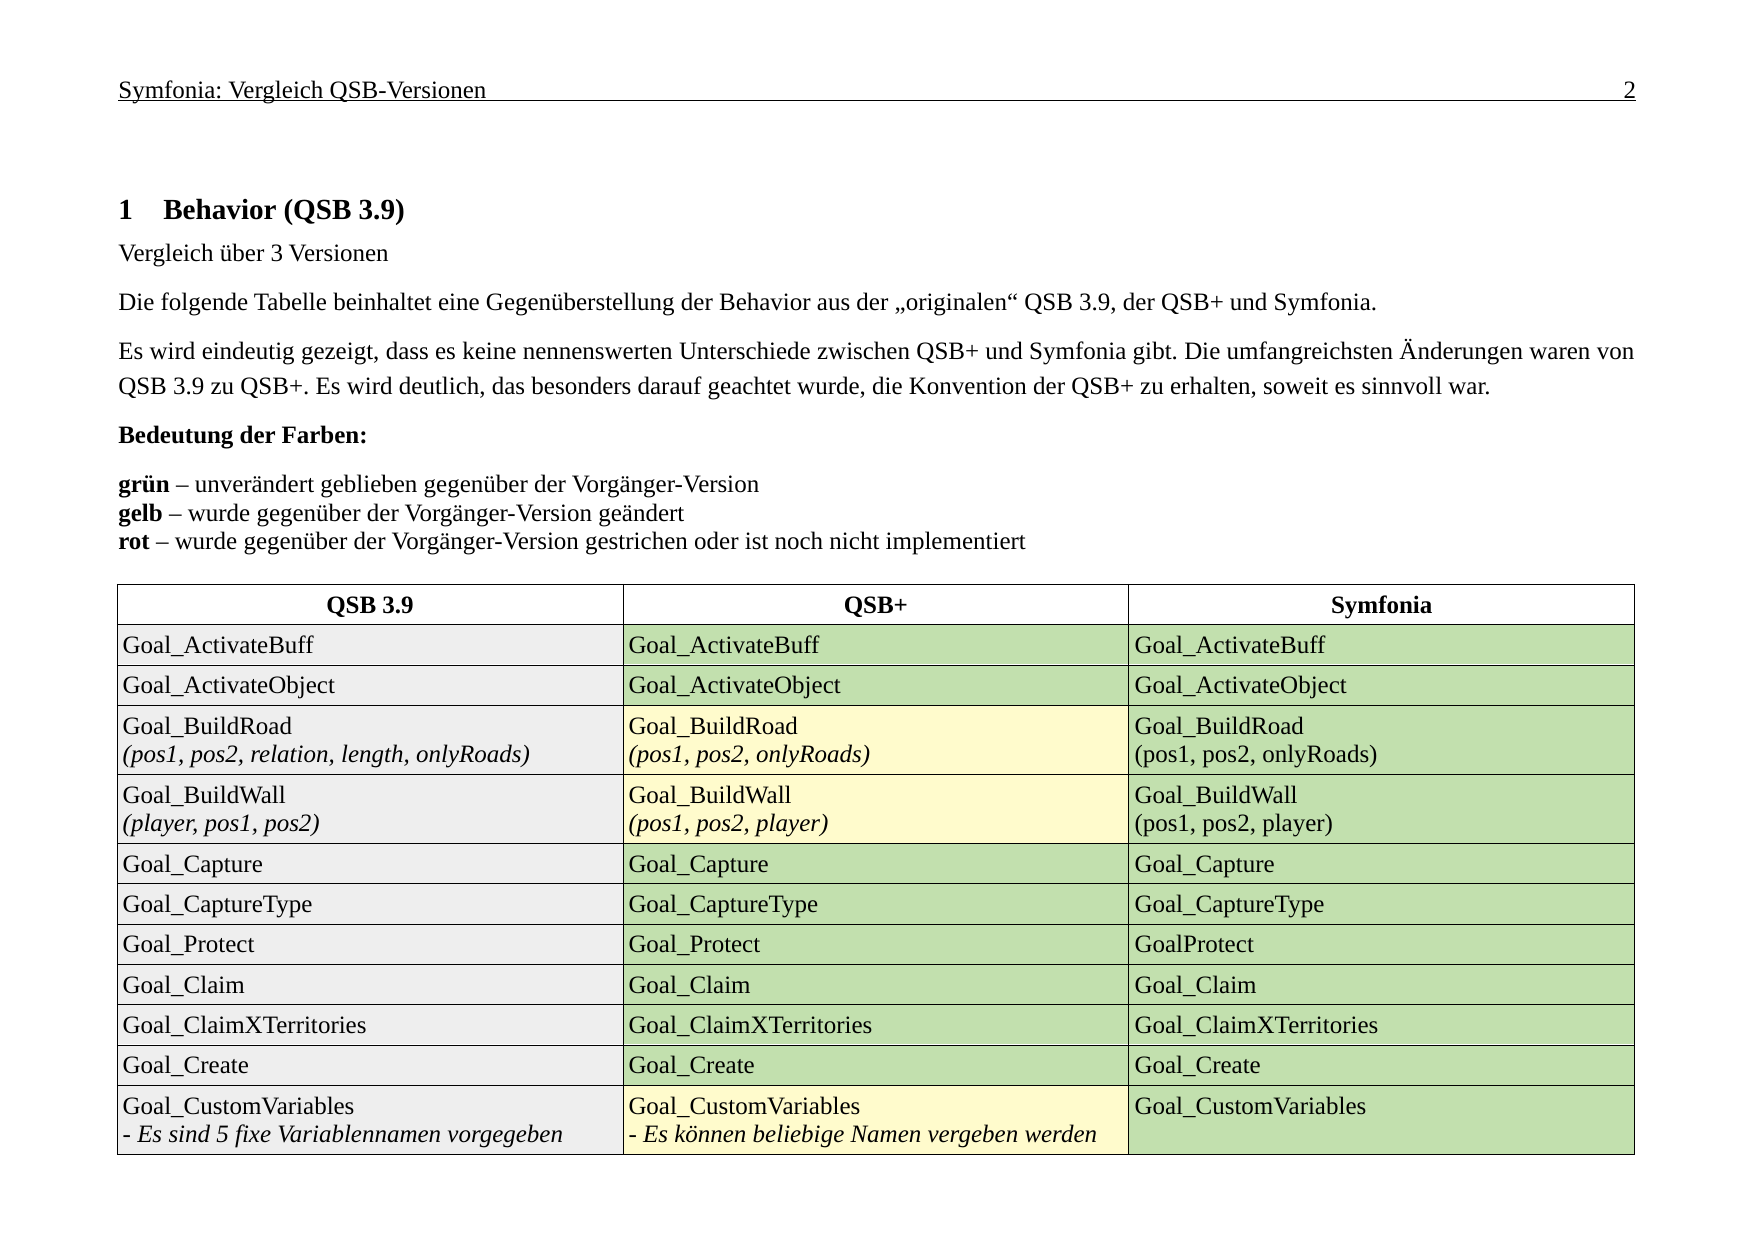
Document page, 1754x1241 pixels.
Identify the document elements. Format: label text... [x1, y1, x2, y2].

subtitle Behavior (QSB 3.9) [118, 192, 1636, 226]
table_cell Goal_Protect [118, 925, 623, 964]
table_cell Goal_ActivateBuff [1129, 625, 1634, 664]
table_cell Goal_ClaimXTerritories [1129, 1005, 1634, 1044]
table_cell Goal_BuildRoad (pos1, pos2, relation, length, onlyRoads) [118, 706, 623, 774]
table_cell Goal_BuildWall (pos1, pos2, player) [1129, 775, 1634, 843]
table_cell Goal_BuildWall (pos1, pos2, player) [624, 775, 1128, 843]
table_cell Goal_Capture [624, 844, 1128, 883]
text grün – unverändert geblieben gegenüber der Vorgänger-Version [118, 469, 1636, 498]
table_cell Goal_CaptureType [624, 884, 1128, 924]
text Die folgende Tabelle beinhaltet eine Gegenüberstellung der Behavior aus der „originalen“ QSB 3.9, der QSB+ und Symfonia. [118, 287, 1636, 316]
text Bedeutung der Farben: [118, 420, 1636, 449]
table_cell Goal_ActivateBuff [118, 625, 623, 664]
table_cell Goal_ActivateObject [118, 666, 623, 705]
table_cell Goal_Claim [1129, 965, 1634, 1004]
table_cell Goal_Claim [624, 965, 1128, 1004]
table_cell Goal_Create [118, 1046, 623, 1085]
table_cell Goal_CustomVariables - Es sind 5 fixe Variablennamen vorgegeben [118, 1086, 623, 1154]
table_cell Goal_Create [624, 1046, 1128, 1085]
table_cell Goal_ActivateObject [1129, 666, 1634, 705]
table_cell Goal_ClaimXTerritories [624, 1005, 1128, 1044]
text Vergleich über 3 Versionen [118, 238, 1636, 267]
table_cell Goal_BuildWall (player, pos1, pos2) [118, 775, 623, 843]
table_header Symfonia [1129, 585, 1634, 624]
table_cell Goal_CaptureType [118, 884, 623, 924]
table_cell Goal_Capture [118, 844, 623, 883]
table_cell Goal_Create [1129, 1046, 1634, 1085]
table_cell Goal_ActivateBuff [624, 625, 1128, 664]
table_cell Goal_CustomVariables [1129, 1086, 1634, 1154]
table_cell Goal_Capture [1129, 844, 1634, 883]
text rot – wurde gegenüber der Vorgänger-Version gestrichen oder ist noch nicht implementiert [118, 526, 1636, 555]
table_header QSB 3.9 [118, 585, 623, 624]
text Es wird eindeutig gezeigt, dass es keine nennenswerten Unterschiede zwischen QSB+ und Symfonia gibt. Die umfangreichsten Änderungen waren von QSB 3.9 zu QSB+. Es wird deutlich, das besonders darauf geachtet wurde, die Konvention der QSB+ zu erhalten, soweit es sinnvoll war. [118, 336, 1636, 399]
table_cell Goal_CustomVariables - Es können beliebige Namen vergeben werden [624, 1086, 1128, 1154]
table_cell Goal_ClaimXTerritories [118, 1005, 623, 1044]
table_header QSB+ [624, 585, 1128, 624]
table_cell Goal_BuildRoad (pos1, pos2, onlyRoads) [624, 706, 1128, 774]
table_cell Goal_Protect [624, 925, 1128, 964]
table_cell Goal_Claim [118, 965, 623, 1004]
table_cell GoalProtect [1129, 925, 1634, 964]
text gelb – wurde gegenüber der Vorgänger-Version geändert [118, 498, 1636, 526]
table_cell Goal_BuildRoad (pos1, pos2, onlyRoads) [1129, 706, 1634, 774]
table_cell Goal_CaptureType [1129, 884, 1634, 924]
table_cell Goal_ActivateObject [624, 666, 1128, 705]
